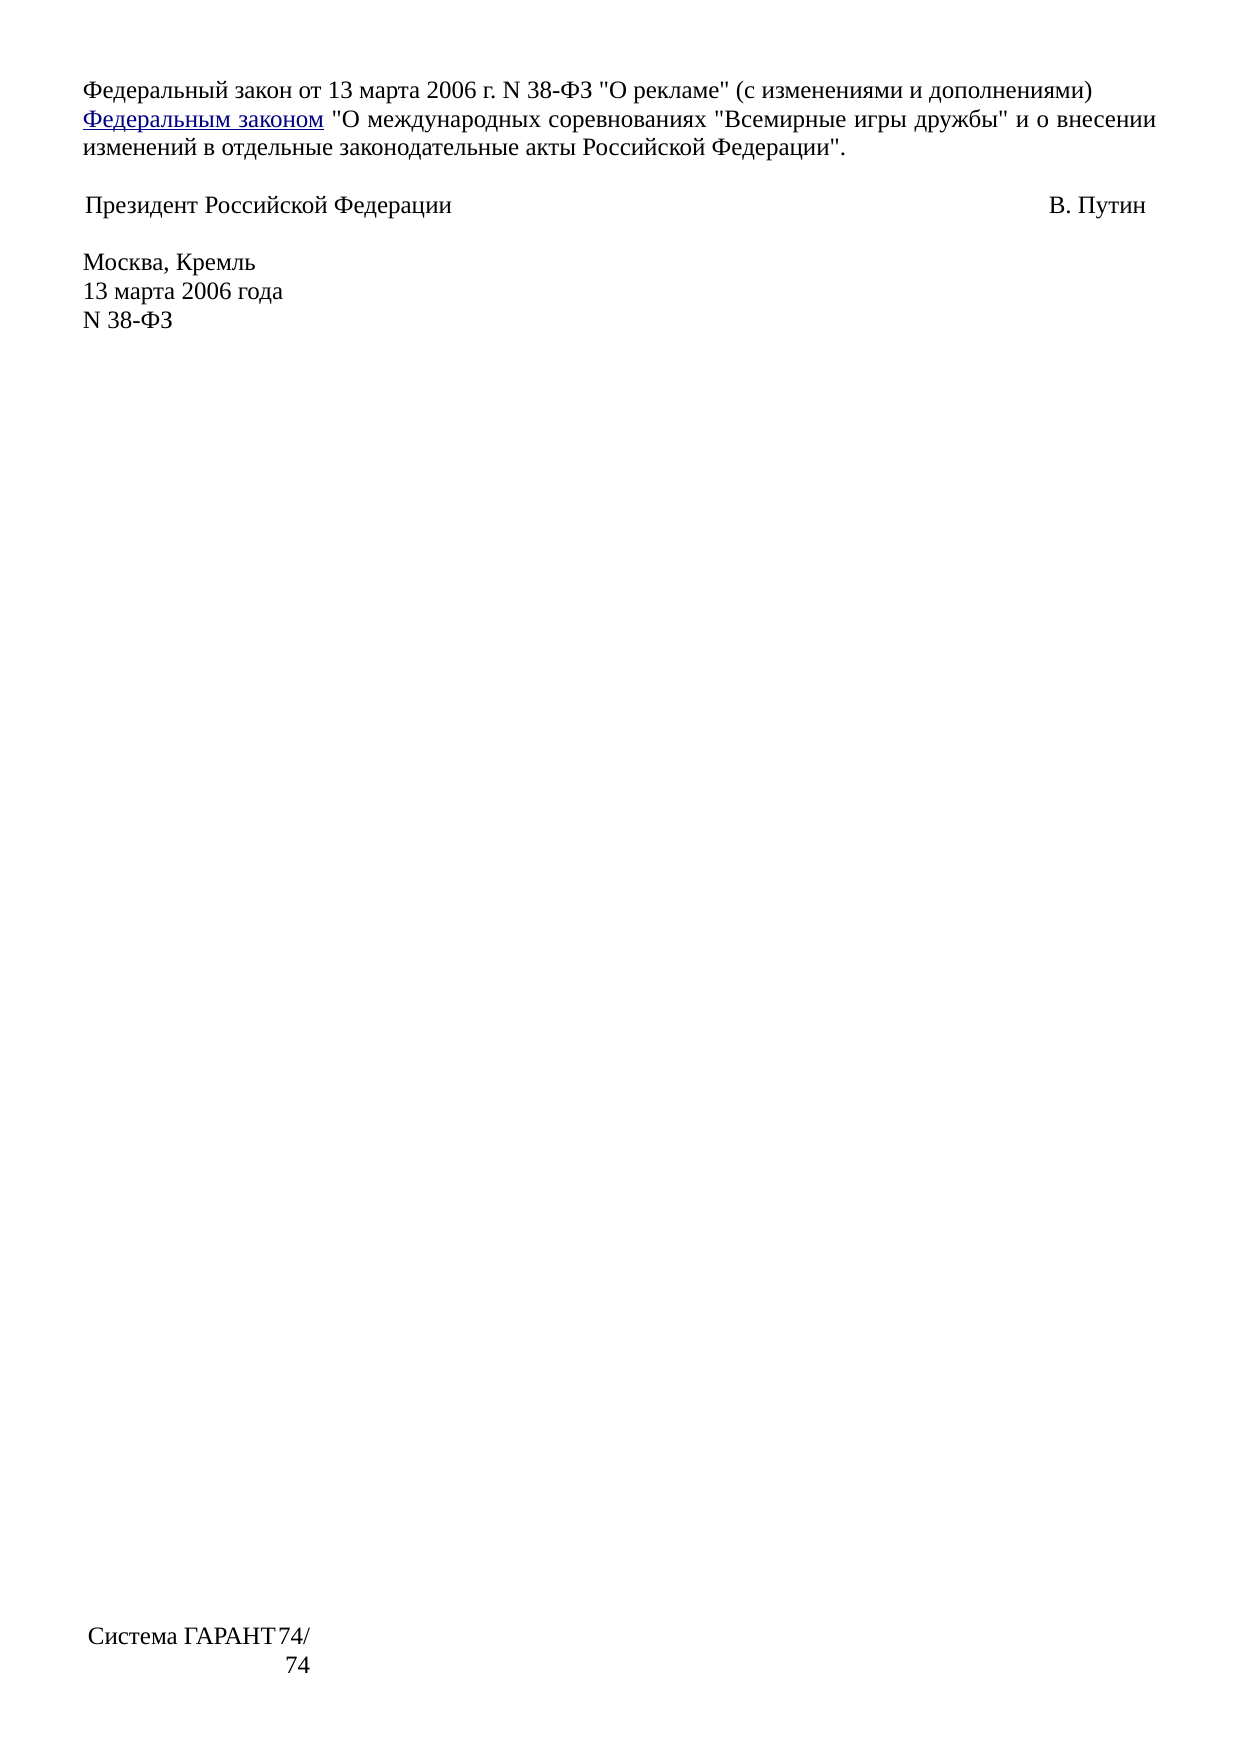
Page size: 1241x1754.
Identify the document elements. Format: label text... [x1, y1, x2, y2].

table_header В. Путин [793, 190, 1147, 219]
text Москва, Кремль [83, 247, 1157, 276]
text N 38-ФЗ [83, 305, 1157, 334]
text Федеральным законом "О международных соревнованиях "Всемирные игры дружбы" и о внесении изменений в отдельные законодательные акты Российской Федерации". [83, 104, 1157, 161]
table_header Президент Российской Федерации [84, 190, 792, 219]
text 13 марта 2006 года [83, 276, 1157, 305]
